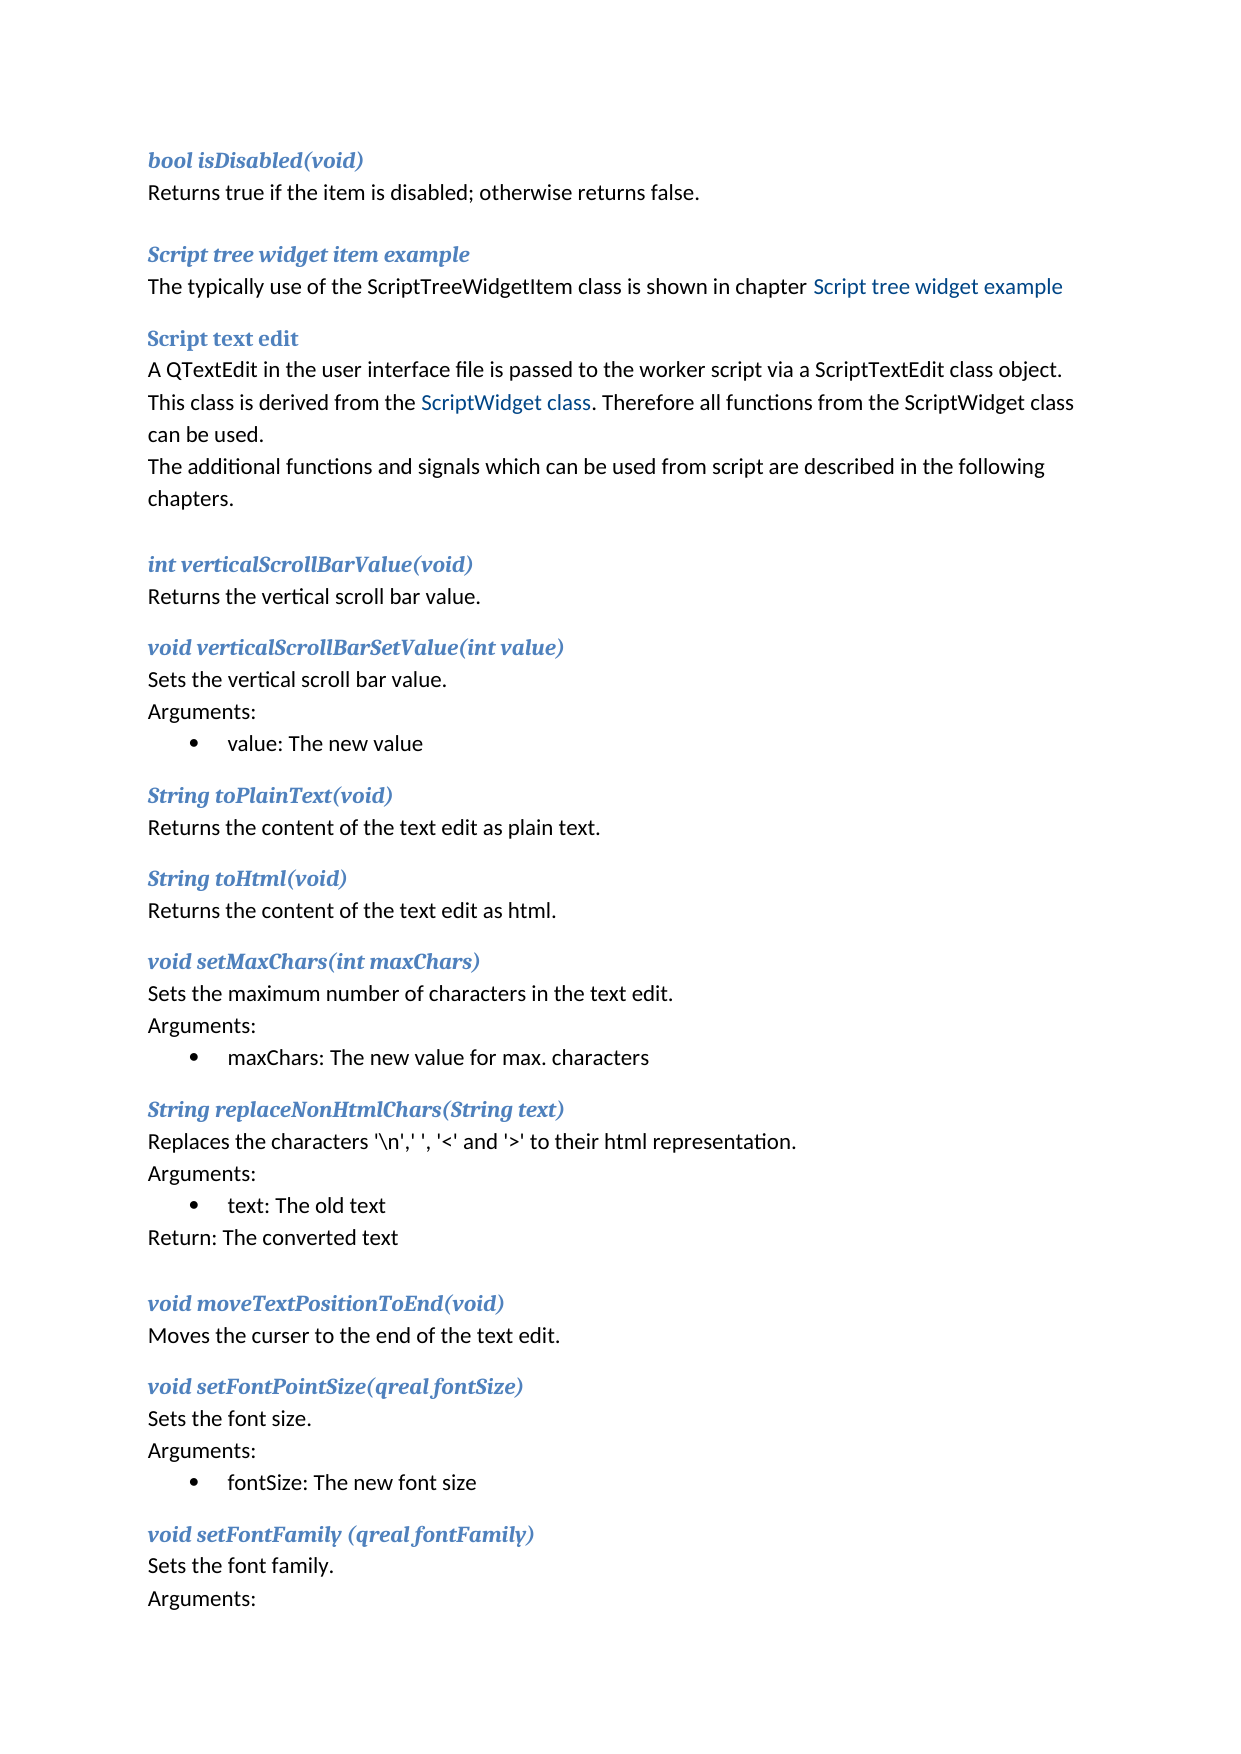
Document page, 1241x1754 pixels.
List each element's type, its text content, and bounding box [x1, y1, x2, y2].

list maxChars: The new value for max. characters [190, 1043, 1093, 1072]
subtitle bool isDisabled(void) [148, 148, 1093, 174]
text Returns the content of the text edit as html. [148, 896, 1093, 924]
subtitle Script text edit [148, 325, 1093, 352]
subtitle String replaceNonHtmlChars(String text) [148, 1097, 1093, 1123]
text Sets the font family. [148, 1552, 1093, 1580]
list text: The old text [190, 1191, 1093, 1219]
subtitle Script tree widget item example [148, 242, 1093, 268]
text A QTextEdit in the user interface file is passed to the worker script via a ScriptTextEdit class object. [148, 356, 1093, 384]
text Sets the maximum number of characters in the text edit. [148, 979, 1093, 1007]
subtitle void setFontFamily (qreal fontFamily) [148, 1521, 1093, 1548]
text Returns the content of the text edit as plain text. [148, 813, 1093, 841]
subtitle String toPlainText(void) [148, 782, 1093, 809]
list value: The new value [190, 729, 1093, 757]
text Returns true if the item is disabled; otherwise returns false. [148, 178, 1093, 206]
text Arguments: [148, 1436, 1093, 1464]
text Sets the font size. [148, 1404, 1093, 1432]
text Return: The converted text [148, 1223, 1093, 1251]
subtitle String toHtml(void) [148, 866, 1093, 892]
text This class is derived from the ScriptWidget class. Therefore all functions from the ScriptWidget class can be used. [148, 388, 1093, 448]
text Arguments: [148, 1159, 1093, 1187]
text Arguments: [148, 1011, 1093, 1039]
list fontSize: The new font size [190, 1468, 1093, 1496]
text The additional functions and signals which can be used from script are described in the following chapters. [148, 452, 1093, 512]
text Arguments: [148, 697, 1093, 725]
text The typically use of the ScriptTreeWidgetItem class is shown in chapter Script tree widget example [148, 272, 1093, 300]
text Arguments: [148, 1584, 1093, 1612]
subtitle void setFontPointSize(qreal fontSize) [148, 1374, 1093, 1400]
text Replaces the characters '\n',' ', '<' and '>' to their html representation. [148, 1127, 1093, 1155]
subtitle void moveTextPositionToEnd(void) [148, 1291, 1093, 1317]
text Sets the vertical scroll bar value. [148, 665, 1093, 693]
subtitle void verticalScrollBarSetValue(int value) [148, 635, 1093, 661]
text Returns the vertical scroll bar value. [148, 582, 1093, 610]
subtitle int verticalScrollBarValue(void) [148, 552, 1093, 578]
subtitle void setMaxChars(int maxChars) [148, 949, 1093, 975]
text Moves the curser to the end of the text edit. [148, 1321, 1093, 1349]
